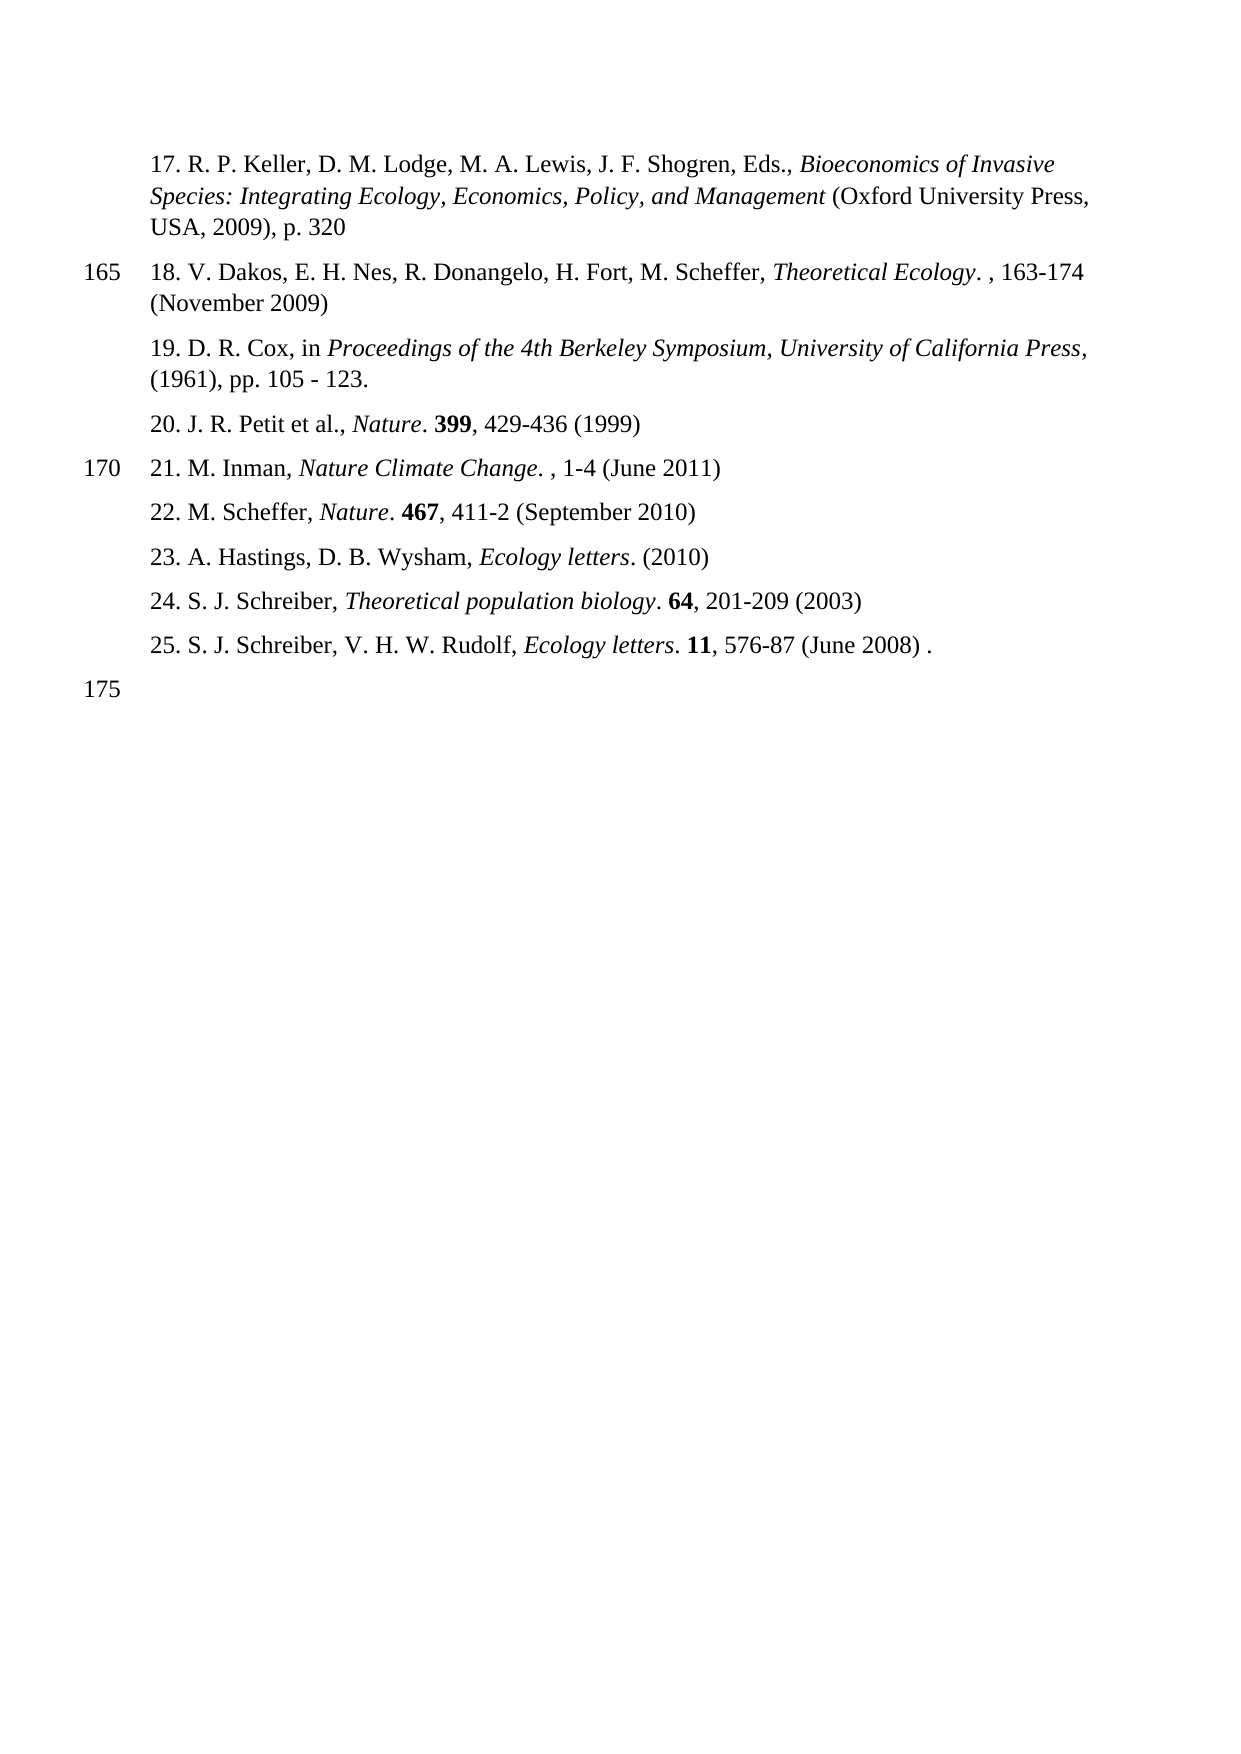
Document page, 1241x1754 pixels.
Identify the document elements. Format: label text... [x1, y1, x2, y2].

text 21. M. Inman, Nature Climate Change. , 1-4 (June 2011) [150, 454, 1090, 482]
text 23. A. Hastings, D. B. Wysham, Ecology letters. (2010) [150, 543, 1090, 570]
text 19. D. R. Cox, in Proceedings of the 4th Berkeley Symposium, University of California Press, (1961), pp. 105 - 123. [150, 334, 1090, 393]
text 25. S. J. Schreiber, V. H. W. Rudolf, Ecology letters. 11, 576-87 (June 2008) . [150, 631, 1090, 659]
text 20. J. R. Petit et al., Nature. 399, 429-436 (1999) [150, 410, 1090, 438]
text 17. R. P. Keller, D. M. Lodge, M. A. Lewis, J. F. Shogren, Eds., Bioeconomics of Invasive Species: Integrating Ecology, Economics, Policy, and Management (Oxford University Press, USA, 2009), p. 320 [150, 150, 1090, 241]
text 22. M. Scheffer, Nature. 467, 411-2 (September 2010) [150, 498, 1090, 526]
text 18. V. Dakos, E. H. Nes, R. Donangelo, H. Fort, M. Scheffer, Theoretical Ecology. , 163-174 (November 2009) [150, 258, 1090, 317]
text 24. S. J. Schreiber, Theoretical population biology. 64, 201-209 (2003) [150, 587, 1090, 615]
